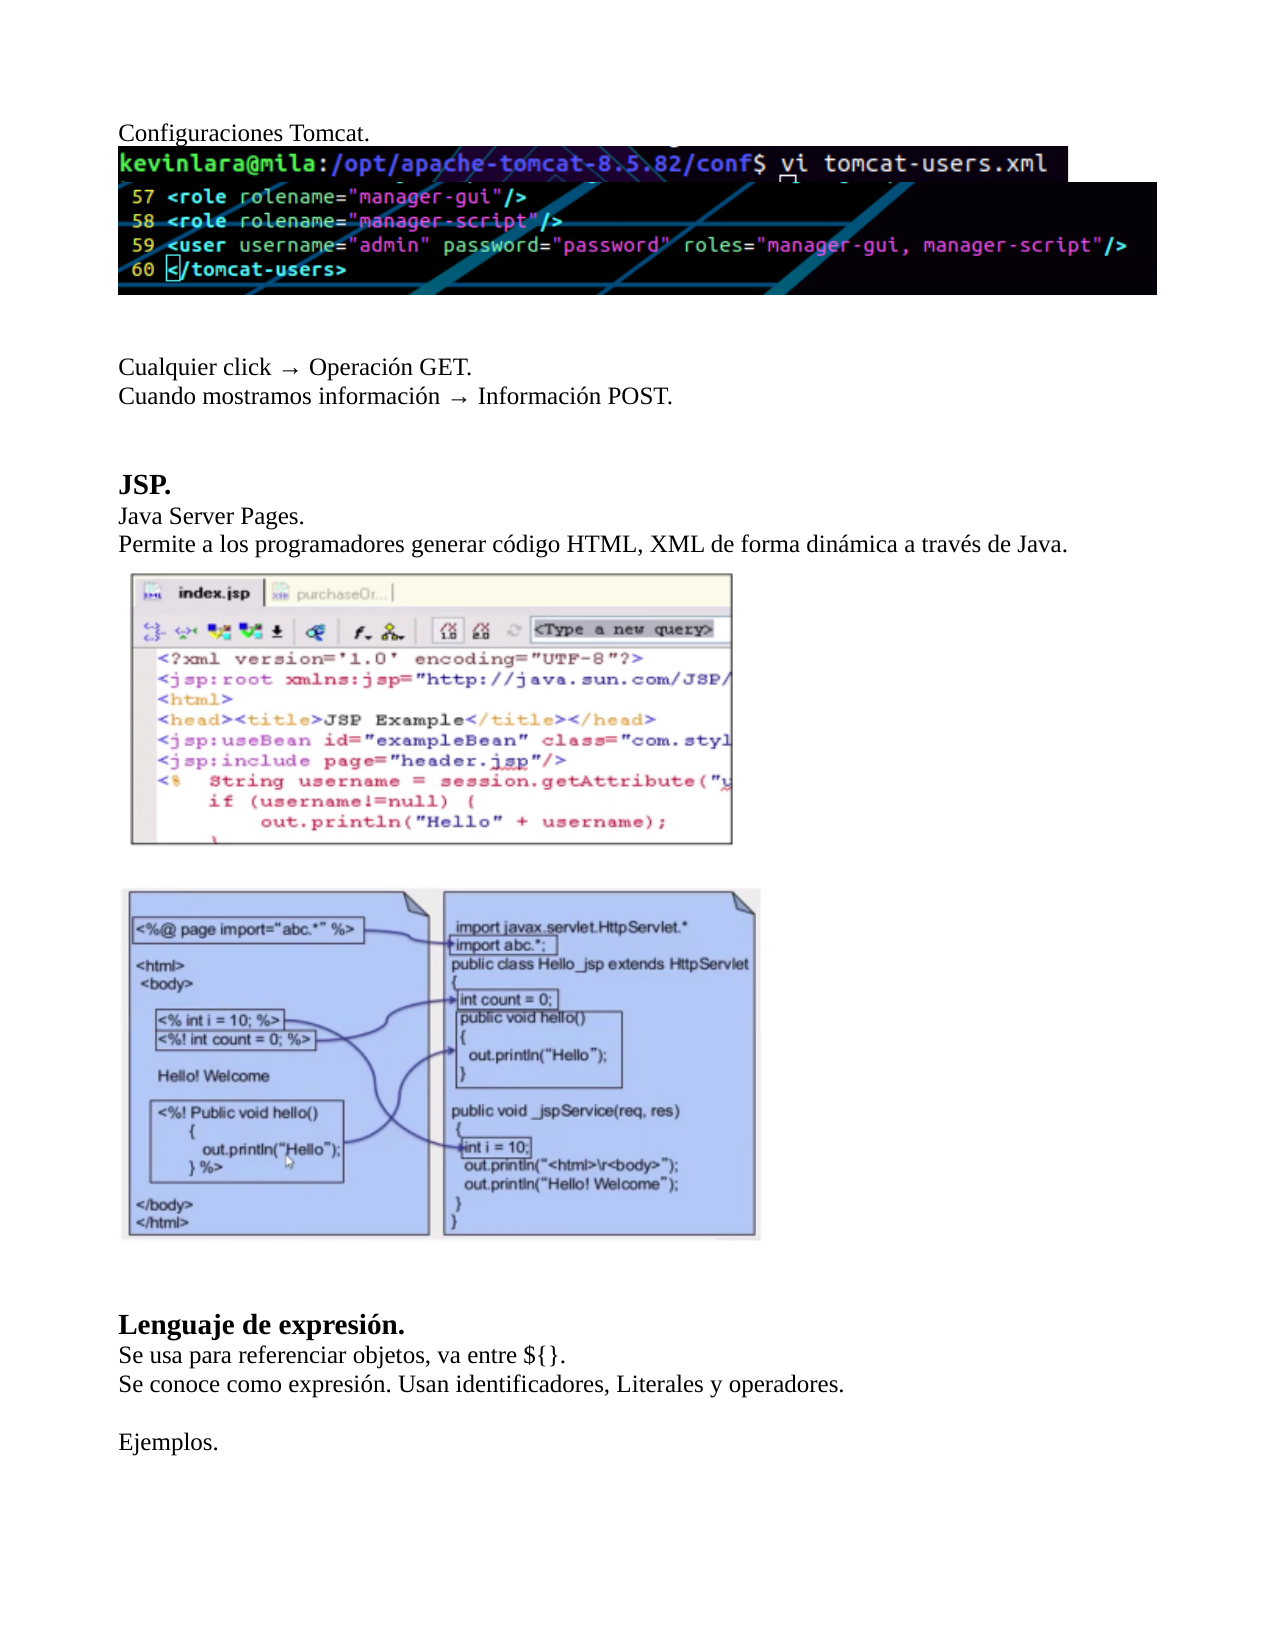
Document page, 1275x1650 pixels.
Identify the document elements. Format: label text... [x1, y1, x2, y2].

text Ejemplos. [118, 1427, 1157, 1456]
text Java Server Pages. [118, 501, 1157, 529]
text Cuando mostramos información → Información POST. [118, 381, 1157, 410]
picture [118, 882, 767, 1250]
text Cualquier click → Operación GET. [118, 352, 1157, 381]
text Se usa para referenciar objetos, va entre ${}. [118, 1341, 1157, 1369]
text Permite a los programadores generar código HTML, XML de forma dinámica a través de Java. [118, 529, 1157, 558]
text Lenguaje de expresión. [118, 1307, 1157, 1341]
text Se conoce como expresión. Usan identificadores, Literales y operadores. [118, 1369, 1157, 1398]
picture [118, 146, 1157, 295]
text Configuraciones Tomcat. [118, 118, 1157, 147]
text JSP. [118, 467, 1157, 501]
picture [118, 558, 747, 854]
